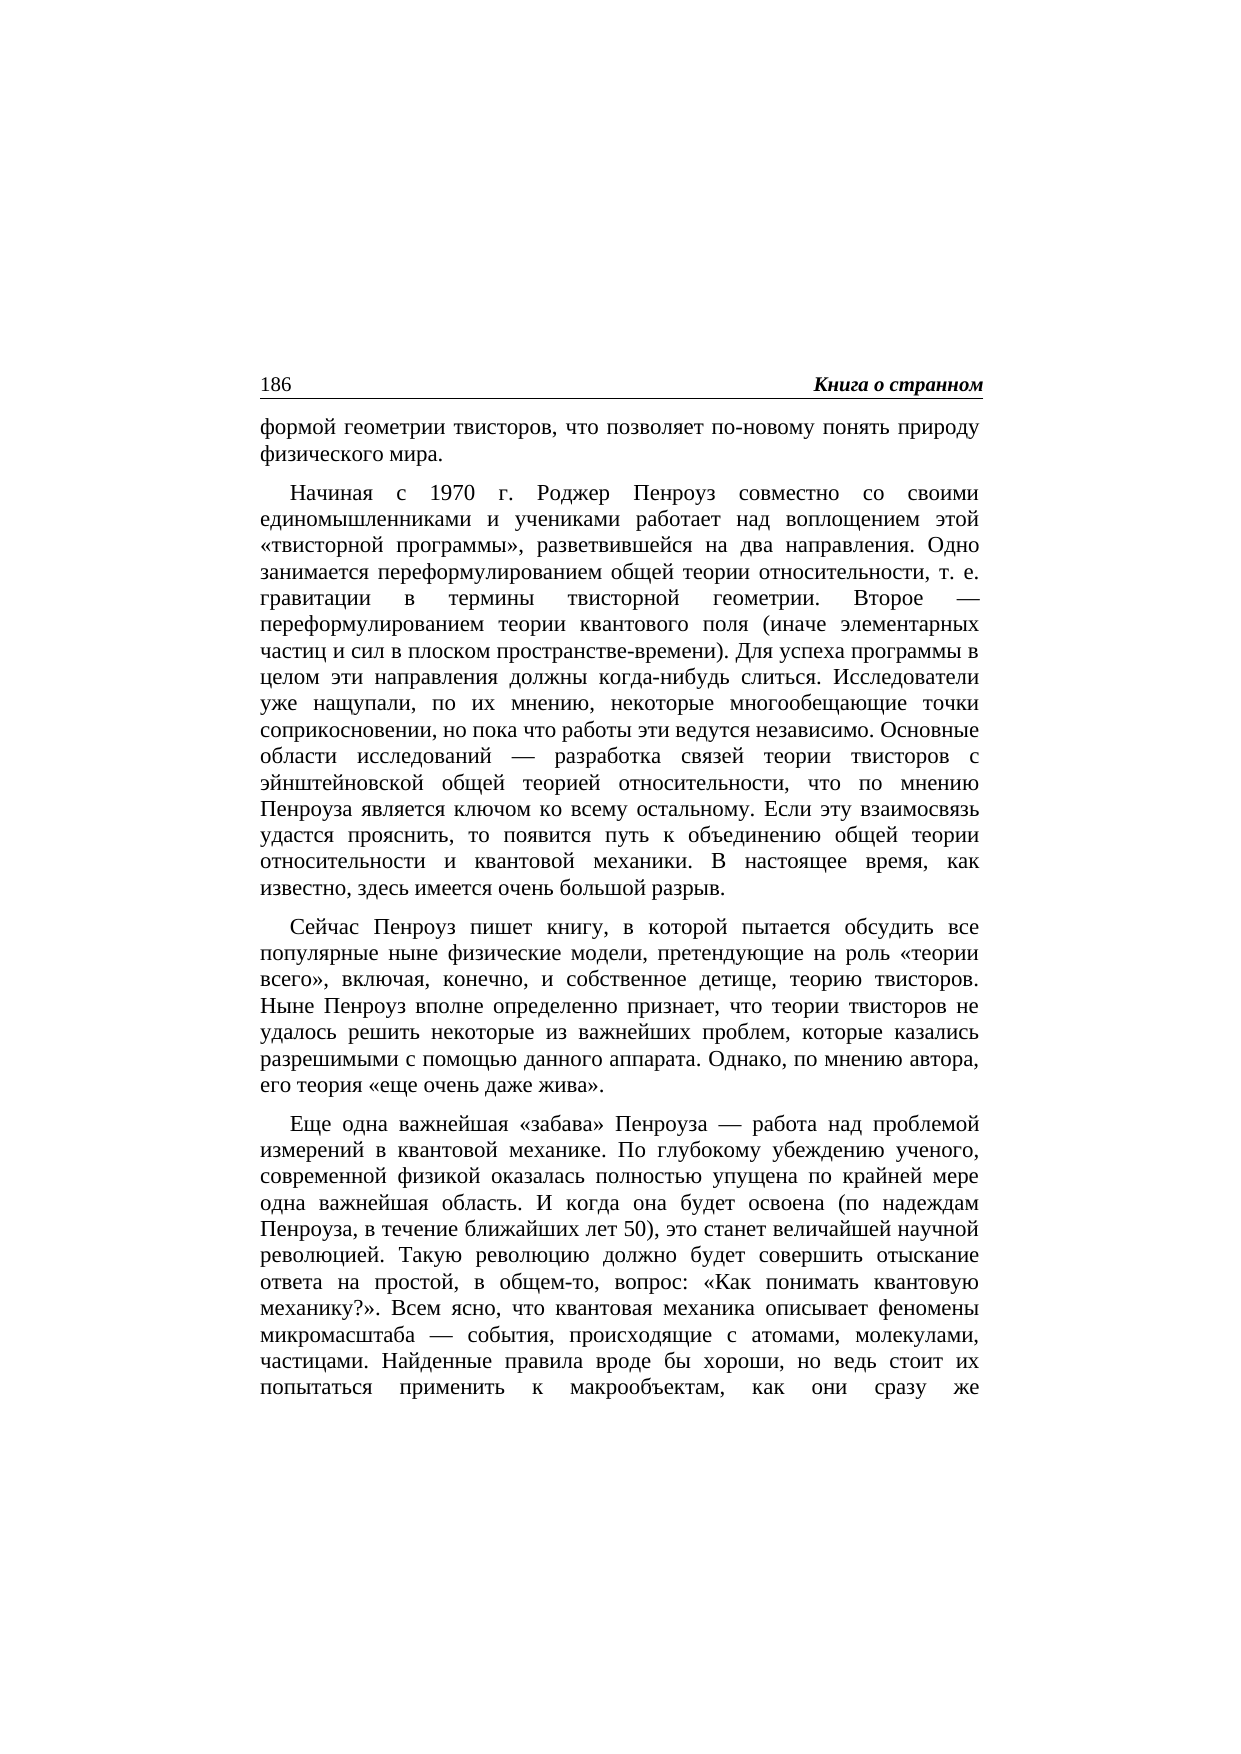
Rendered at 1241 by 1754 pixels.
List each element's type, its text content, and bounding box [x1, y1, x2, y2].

text Сейчас Пенроуз пишет книгу, в которой пытается обсудить все популярные ныне физические модели, претендующие на роль «теории всего», включая, конечно, и собственное детище, теорию твисторов. Ныне Пенроуз вполне определенно признает, что теории твисторов не удалось решить некоторые из важнейших проблем, которые казались разрешимыми с помощью данного аппарата. Однако, по мнению автора, его теория «еще очень даже жива». [260, 913, 980, 1097]
text Начиная с 1970 г. Роджер Пенроуз совместно со своими единомышленниками и учениками работает над воплощением этой «твисторной программы», разветвившейся на два направления. Одно занимается переформулированием общей теории относительности, т. е. гравитации в термины твисторной геометрии. Второе — переформулированием теории квантового поля (иначе элементарных частиц и сил в плоском пространстве-времени). Для успеха программы в целом эти направления должны когда-нибудь слиться. Исследователи уже нащупали, по их мнению, некоторые многообещающие точки соприкосновении, но пока что работы эти ведутся независимо. Основные области исследований — разработка связей теории твисторов с эйнштейновской общей теорией относительности, что по мнению Пенроуза является ключом ко всему остальному. Если эту взаимосвязь удастся прояснить, то появится путь к объединению общей теории относительности и квантовой механики. В настоящее время, как известно, здесь имеется очень большой разрыв. [260, 479, 980, 900]
text Еще одна важнейшая «забава» Пенроуза — работа над проблемой измерений в квантовой механике. По глубокому убеждению ученого, современной физикой оказалась полностью упущена по крайней мере одна важнейшая область. И когда она будет освоена (по надеждам Пенроуза, в течение ближайших лет 50), это станет величайшей научной революцией. Такую революцию должно будет совершить отыскание ответа на простой, в общем-то, вопрос: «Как понимать квантовую механику?». Всем ясно, что квантовая механика описывает феномены микромасштаба — события, происходящие с атомами, молекулами, частицами. Найденные правила вроде бы хороши, но ведь стоит их попытаться применить к макрообъектам, как они сразу же [260, 1110, 980, 1400]
text формой геометрии твисторов, что позволяет по-новому понять природу физического мира. [260, 413, 980, 466]
